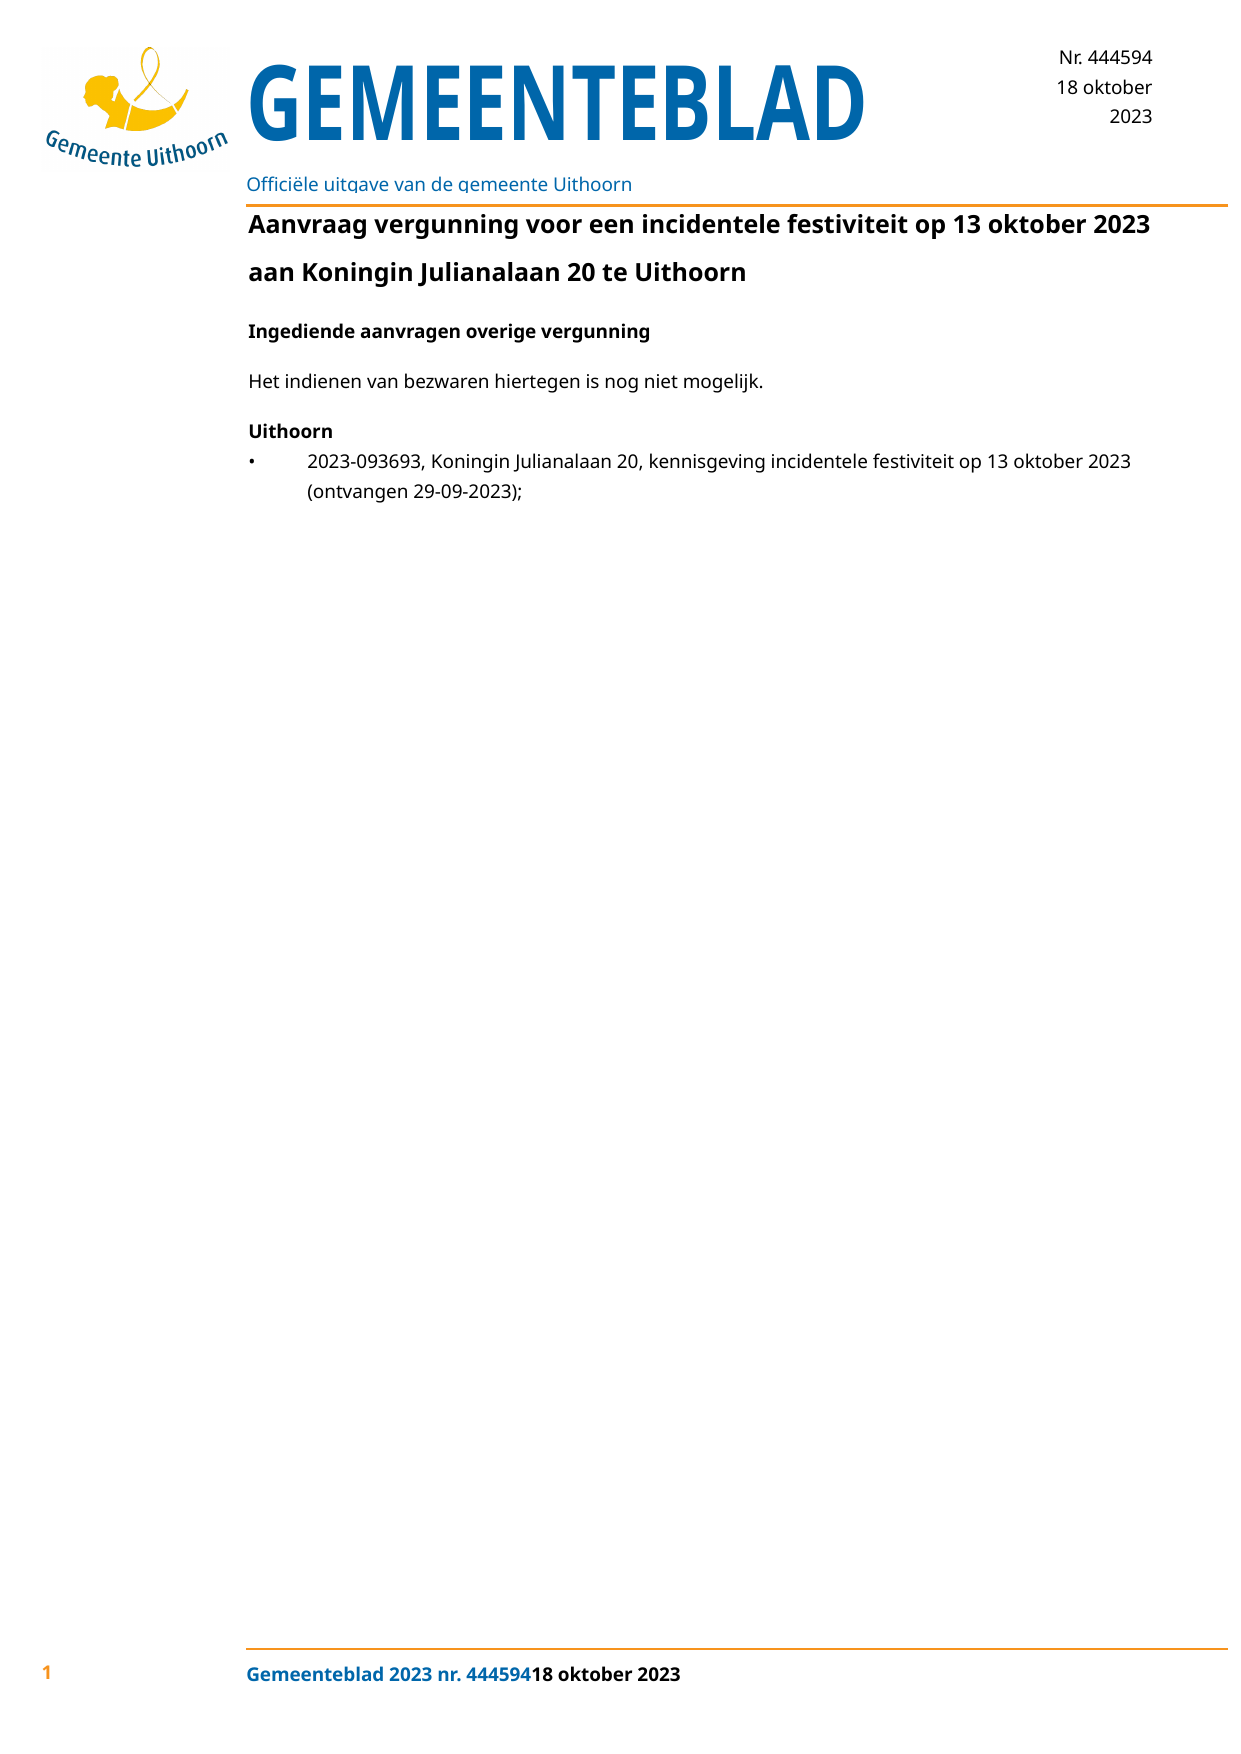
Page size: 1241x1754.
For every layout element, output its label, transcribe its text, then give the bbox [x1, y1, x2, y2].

picture [41, 47, 231, 172]
text Het indienen van bezwaren hiertegen is nog niet mogelijk. [248, 368, 1152, 394]
text Ingediende aanvragen overige vergunning [248, 318, 1152, 344]
list 2023-093693, Koningin Julianalaan 20, kennisgeving incidentele festiviteit op 13 oktober 2023 (ontvangen 29-09-2023); [248, 448, 1152, 504]
text Uithoorn [248, 419, 1152, 444]
text Aanvraag vergunning voor een incidentele festiviteit op 13 oktober 2023 aan Koningin Julianalaan 20 te Uithoorn [248, 207, 1152, 288]
